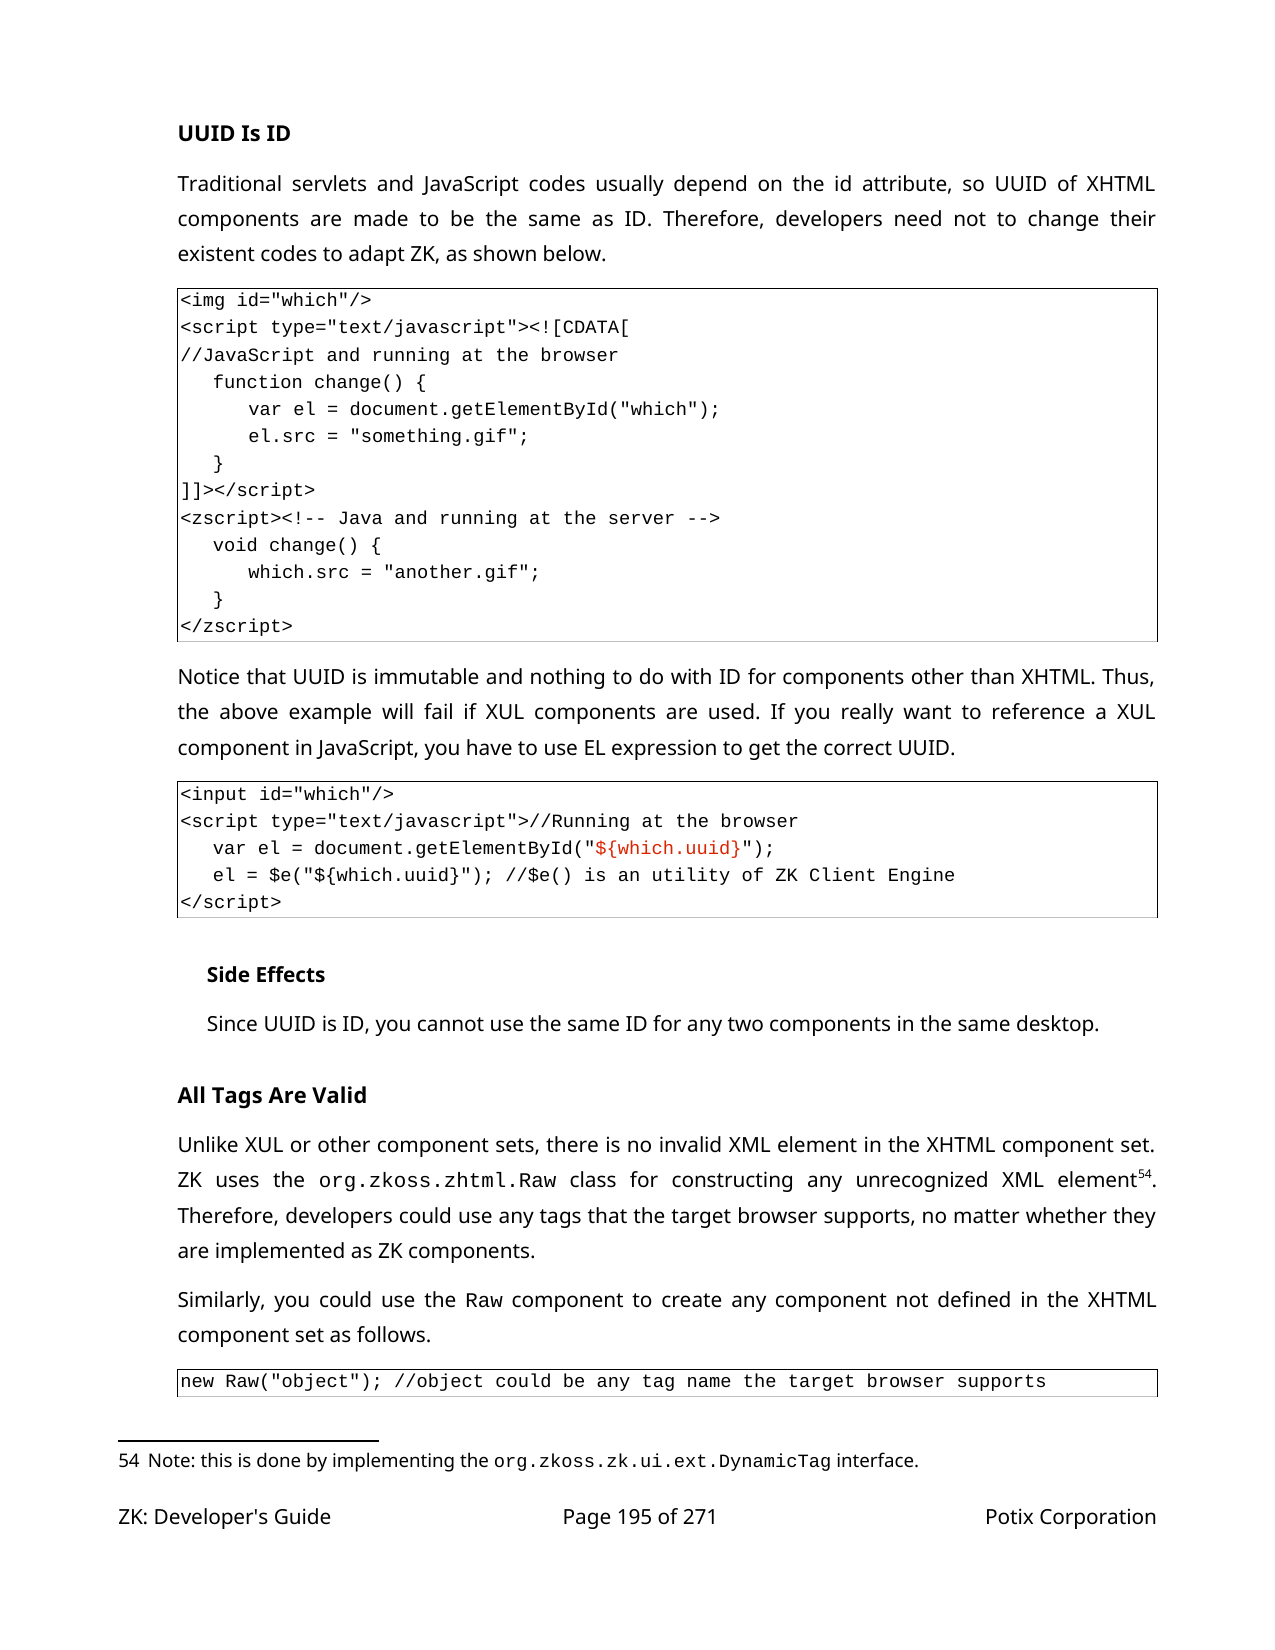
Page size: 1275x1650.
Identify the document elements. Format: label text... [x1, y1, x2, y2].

subtitle All Tags Are Valid [177, 1079, 1157, 1109]
text <script type="text/javascript"><![CDATA[ [178, 315, 1157, 339]
text el = $e("${which.uuid}"); //$e() is an utility of ZK Client Engine [178, 863, 1157, 887]
text <script type="text/javascript">//Running at the browser [178, 809, 1157, 833]
text ]]></script> [178, 478, 1157, 503]
text Unlike XUL or other component sets, there is no invalid XML element in the XHTML component set. ZK uses the org.zkoss.zhtml.Raw class for constructing any unrecognized XML element. Therefore, developers could use any tags that the target browser supports, no matter whether they are implemented as ZK components. [177, 1130, 1157, 1264]
text </zscript> [178, 614, 1157, 641]
text new Raw("object"); //object could be any tag name the target browser supports [178, 1370, 1157, 1396]
text el.src = "something.gif"; [178, 424, 1157, 448]
text <input id="which"/> [178, 782, 1157, 806]
text } [178, 451, 1157, 475]
text <img id="which"/> [178, 289, 1157, 312]
text //JavaScript and running at the browser [178, 342, 1157, 367]
text which.src = "another.gif"; [178, 560, 1157, 584]
text void change() { [178, 533, 1157, 557]
text var el = document.getElementById("which"); [178, 397, 1157, 421]
text <zscript><!-- Java and running at the server --> [178, 506, 1157, 530]
text var el = document.getElementById("${which.uuid}"); [178, 836, 1157, 860]
text Traditional servlets and JavaScript codes usually depend on the id attribute, so UUID of XHTML components are made to be the same as ID. Therefore, developers need not to change their existent codes to adapt ZK, as shown below. [177, 169, 1157, 267]
subtitle Side Effects [207, 960, 1157, 988]
text } [178, 587, 1157, 611]
text Notice that UUID is immutable and nothing to do with ID for components other than XHTML. Thus, the above example will fail if XUL components are used. If you really want to reference a XUL component in JavaScript, you have to use EL expression to get the correct UUID. [177, 662, 1157, 761]
text </script> [178, 890, 1157, 917]
text Note: this is done by implementing the org.zkoss.zk.ui.ext.DynamicTag interface. [118, 1447, 1157, 1473]
text Since UUID is ID, you cannot use the same ID for any two components in the same desktop. [207, 1009, 1157, 1037]
subtitle UUID Is ID [177, 118, 1157, 148]
text function change() { [178, 369, 1157, 394]
text Similarly, you could use the Raw component to create any component not defined in the XHTML component set as follows. [177, 1285, 1157, 1349]
